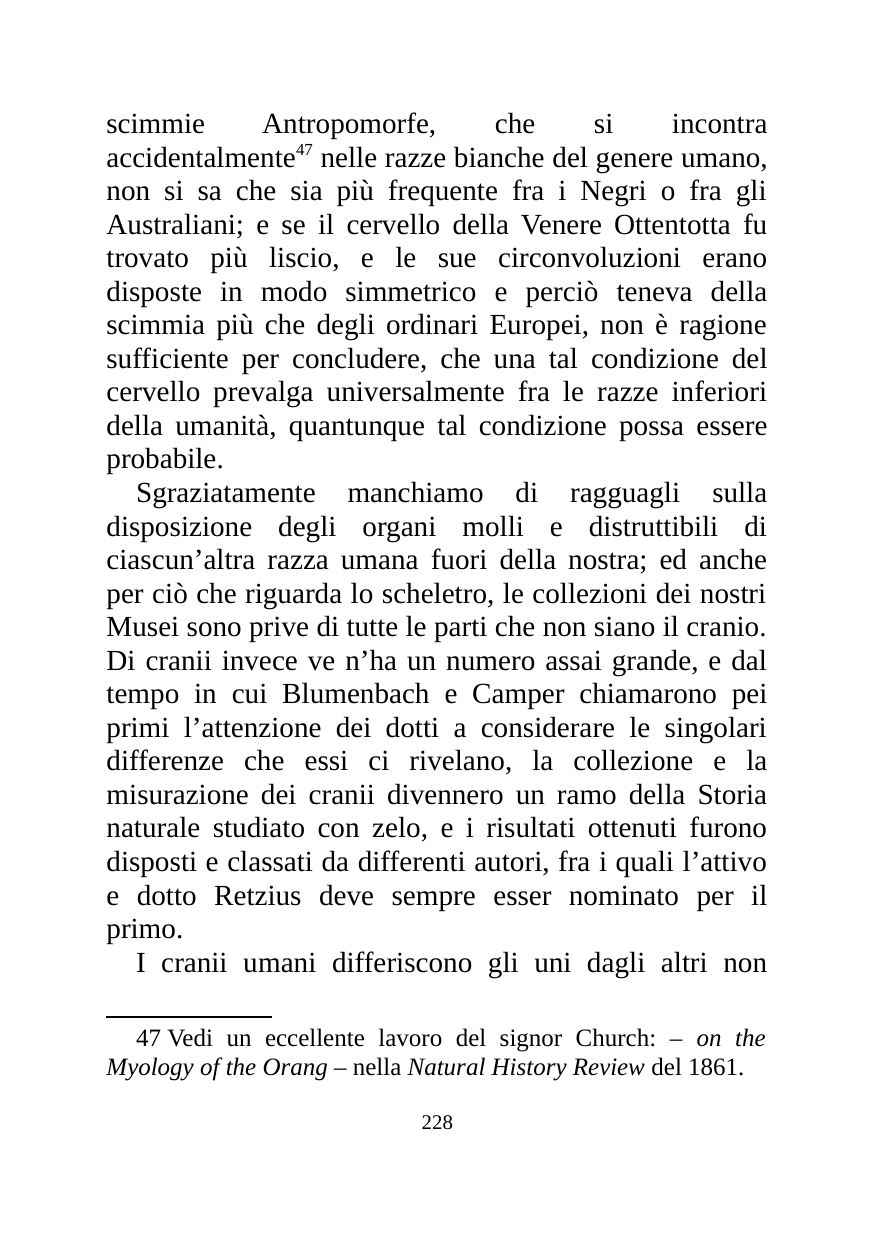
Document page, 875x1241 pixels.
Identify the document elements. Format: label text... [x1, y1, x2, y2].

text scimmie Antropomorfe, che si incontra accidentalmente nelle razze bianche del genere umano, non si sa che sia più frequente fra i Negri o fra gli Australiani; e se il cervello della Venere Ottentotta fu trovato più liscio, e le sue circonvoluzioni erano disposte in modo simmetrico e perciò teneva della scimmia più che degli ordinari Europei, non è ragione sufficiente per concludere, che una tal condizione del cervello prevalga universalmente fra le razze inferiori della umanità, quantunque tal condizione possa essere probabile. [106, 106, 768, 475]
text Vedi un eccellente lavoro del signor Church: – on the Myology of the Orang – nella Natural History Review del 1861. [106, 1023, 768, 1080]
text I cranii umani differiscono gli uni dagli altri non [106, 945, 768, 978]
text Sgraziatamente manchiamo di ragguagli sulla disposizione degli organi molli e distruttibili di ciascun’altra razza umana fuori della nostra; ed anche per ciò che riguarda lo scheletro, le collezioni dei nostri Musei sono prive di tutte le parti che non siano il cranio. Di cranii invece ve n’ha un numero assai grande, e dal tempo in cui Blumenbach e Camper chiamarono pei primi l’attenzione dei dotti a considerare le singolari differenze che essi ci rivelano, la collezione e la misurazione dei cranii divennero un ramo della Storia naturale studiato con zelo, e i risultati ottenuti furono disposti e classati da differenti autori, fra i quali l’attivo e dotto Retzius deve sempre esser nominato per il primo. [106, 475, 768, 945]
